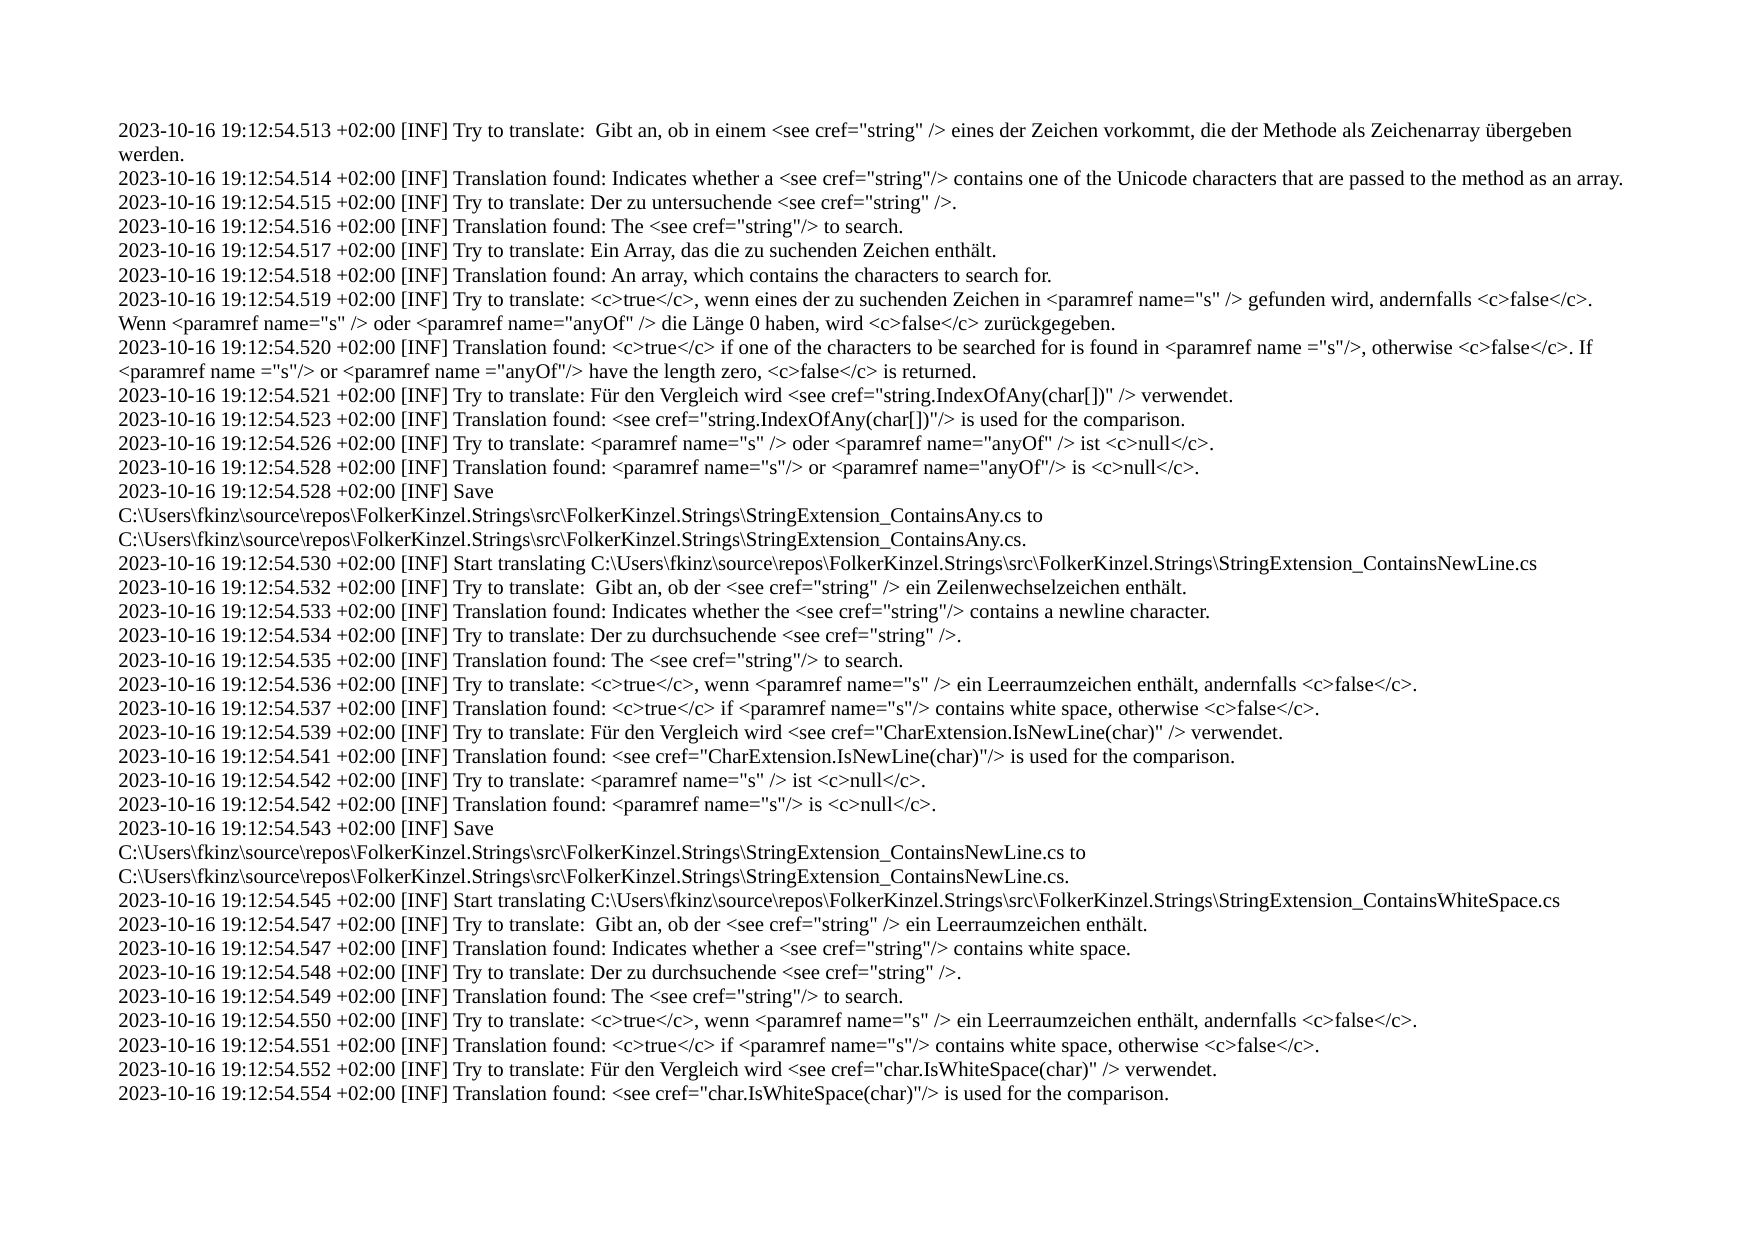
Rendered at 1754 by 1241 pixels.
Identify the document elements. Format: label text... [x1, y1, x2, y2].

text 2023-10-16 19:12:54.554 +02:00 [INF] Translation found: <see cref="char.IsWhiteSpace(char)"/> is used for the comparison. [118, 1081, 1636, 1105]
text 2023-10-16 19:12:54.542 +02:00 [INF] Translation found: <paramref name="s"/> is <c>null</c>. [118, 792, 1636, 816]
text 2023-10-16 19:12:54.526 +02:00 [INF] Try to translate: <paramref name="s" /> oder <paramref name="anyOf" /> ist <c>null</c>. [118, 431, 1636, 455]
text 2023-10-16 19:12:54.552 +02:00 [INF] Try to translate: Für den Vergleich wird <see cref="char.IsWhiteSpace(char)" /> verwendet. [118, 1057, 1636, 1081]
text 2023-10-16 19:12:54.532 +02:00 [INF] Try to translate: Gibt an, ob der <see cref="string" /> ein Zeilenwechselzeichen enthält. [118, 575, 1636, 599]
text 2023-10-16 19:12:54.550 +02:00 [INF] Try to translate: <c>true</c>, wenn <paramref name="s" /> ein Leerraumzeichen enthält, andernfalls <c>false</c>. [118, 1008, 1636, 1032]
text 2023-10-16 19:12:54.528 +02:00 [INF] Save C:\Users\fkinz\source\repos\FolkerKinzel.Strings\src\FolkerKinzel.Strings\StringExtension_ContainsAny.cs to C:\Users\fkinz\source\repos\FolkerKinzel.Strings\src\FolkerKinzel.Strings\StringExtension_ContainsAny.cs. [118, 479, 1636, 551]
text 2023-10-16 19:12:54.543 +02:00 [INF] Save C:\Users\fkinz\source\repos\FolkerKinzel.Strings\src\FolkerKinzel.Strings\StringExtension_ContainsNewLine.cs to C:\Users\fkinz\source\repos\FolkerKinzel.Strings\src\FolkerKinzel.Strings\StringExtension_ContainsNewLine.cs. [118, 816, 1636, 888]
text 2023-10-16 19:12:54.547 +02:00 [INF] Try to translate: Gibt an, ob der <see cref="string" /> ein Leerraumzeichen enthält. [118, 912, 1636, 936]
text 2023-10-16 19:12:54.541 +02:00 [INF] Translation found: <see cref="CharExtension.IsNewLine(char)"/> is used for the comparison. [118, 744, 1636, 768]
text 2023-10-16 19:12:54.548 +02:00 [INF] Try to translate: Der zu durchsuchende <see cref="string" />. [118, 960, 1636, 984]
text 2023-10-16 19:12:54.514 +02:00 [INF] Translation found: Indicates whether a <see cref="string"/> contains one of the Unicode characters that are passed to the method as an array. [118, 166, 1636, 190]
text 2023-10-16 19:12:54.542 +02:00 [INF] Try to translate: <paramref name="s" /> ist <c>null</c>. [118, 768, 1636, 792]
text 2023-10-16 19:12:54.515 +02:00 [INF] Try to translate: Der zu untersuchende <see cref="string" />. [118, 190, 1636, 214]
text 2023-10-16 19:12:54.521 +02:00 [INF] Try to translate: Für den Vergleich wird <see cref="string.IndexOfAny(char[])" /> verwendet. [118, 383, 1636, 407]
text 2023-10-16 19:12:54.518 +02:00 [INF] Translation found: An array, which contains the characters to search for. [118, 262, 1636, 287]
text 2023-10-16 19:12:54.549 +02:00 [INF] Translation found: The <see cref="string"/> to search. [118, 984, 1636, 1008]
text 2023-10-16 19:12:54.533 +02:00 [INF] Translation found: Indicates whether the <see cref="string"/> contains a newline character. [118, 599, 1636, 623]
text 2023-10-16 19:12:54.523 +02:00 [INF] Translation found: <see cref="string.IndexOfAny(char[])"/> is used for the comparison. [118, 407, 1636, 431]
text 2023-10-16 19:12:54.519 +02:00 [INF] Try to translate: <c>true</c>, wenn eines der zu suchenden Zeichen in <paramref name="s" /> gefunden wird, andernfalls <c>false</c>. Wenn <paramref name="s" /> oder <paramref name="anyOf" /> die Länge 0 haben, wird <c>false</c> zurückgegeben. [118, 287, 1636, 335]
text 2023-10-16 19:12:54.545 +02:00 [INF] Start translating C:\Users\fkinz\source\repos\FolkerKinzel.Strings\src\FolkerKinzel.Strings\StringExtension_ContainsWhiteSpace.cs [118, 888, 1636, 912]
text 2023-10-16 19:12:54.528 +02:00 [INF] Translation found: <paramref name="s"/> or <paramref name="anyOf"/> is <c>null</c>. [118, 455, 1636, 479]
text 2023-10-16 19:12:54.534 +02:00 [INF] Try to translate: Der zu durchsuchende <see cref="string" />. [118, 623, 1636, 647]
text 2023-10-16 19:12:54.539 +02:00 [INF] Try to translate: Für den Vergleich wird <see cref="CharExtension.IsNewLine(char)" /> verwendet. [118, 720, 1636, 744]
text 2023-10-16 19:12:54.516 +02:00 [INF] Translation found: The <see cref="string"/> to search. [118, 214, 1636, 238]
text 2023-10-16 19:12:54.513 +02:00 [INF] Try to translate: Gibt an, ob in einem <see cref="string" /> eines der Zeichen vorkommt, die der Methode als Zeichenarray übergeben werden. [118, 118, 1636, 166]
text 2023-10-16 19:12:54.547 +02:00 [INF] Translation found: Indicates whether a <see cref="string"/> contains white space. [118, 936, 1636, 960]
text 2023-10-16 19:12:54.520 +02:00 [INF] Translation found: <c>true</c> if one of the characters to be searched for is found in <paramref name ="s"/>, otherwise <c>false</c>. If <paramref name ="s"/> or <paramref name ="anyOf"/> have the length zero, <c>false</c> is returned. [118, 335, 1636, 383]
text 2023-10-16 19:12:54.517 +02:00 [INF] Try to translate: Ein Array, das die zu suchenden Zeichen enthält. [118, 238, 1636, 262]
text 2023-10-16 19:12:54.536 +02:00 [INF] Try to translate: <c>true</c>, wenn <paramref name="s" /> ein Leerraumzeichen enthält, andernfalls <c>false</c>. [118, 672, 1636, 696]
text 2023-10-16 19:12:54.551 +02:00 [INF] Translation found: <c>true</c> if <paramref name="s"/> contains white space, otherwise <c>false</c>. [118, 1032, 1636, 1057]
text 2023-10-16 19:12:54.537 +02:00 [INF] Translation found: <c>true</c> if <paramref name="s"/> contains white space, otherwise <c>false</c>. [118, 696, 1636, 720]
text 2023-10-16 19:12:54.530 +02:00 [INF] Start translating C:\Users\fkinz\source\repos\FolkerKinzel.Strings\src\FolkerKinzel.Strings\StringExtension_ContainsNewLine.cs [118, 551, 1636, 575]
text 2023-10-16 19:12:54.535 +02:00 [INF] Translation found: The <see cref="string"/> to search. [118, 647, 1636, 672]
